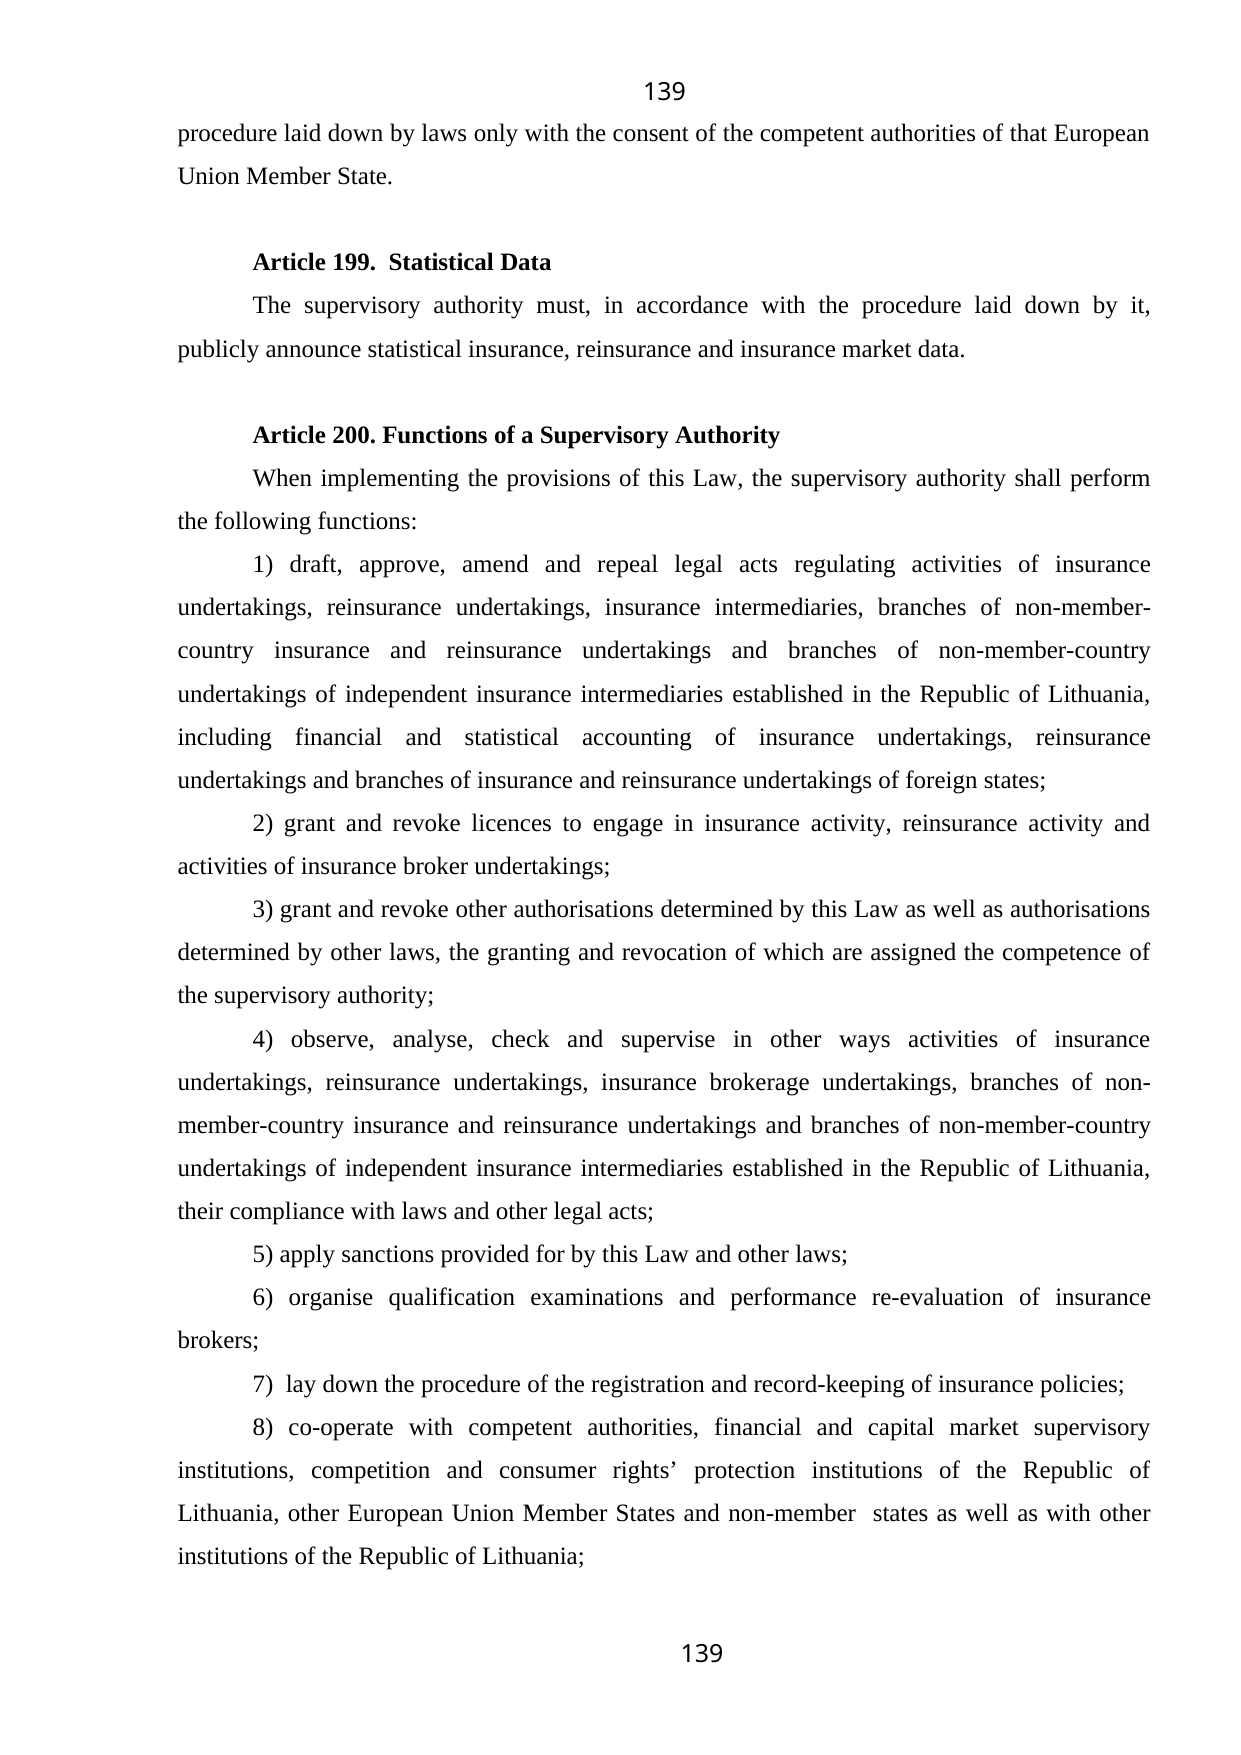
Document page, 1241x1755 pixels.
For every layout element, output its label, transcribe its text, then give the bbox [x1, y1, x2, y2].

text Article 200. Functions of a Supervisory Authority [177, 420, 1152, 449]
text 8) co-operate with competent authorities, financial and capital market supervisory institutions, competition and consumer rights’ protection institutions of the Republic of Lithuania, other European Union Member States and non-member states as well as with other institutions of the Republic of Lithuania; [177, 1412, 1152, 1570]
text 4) observe, analyse, check and supervise in other ways activities of insurance undertakings, reinsurance undertakings, insurance brokerage undertakings, branches of non-member-country insurance and reinsurance undertakings and branches of non-member-country undertakings of independent insurance intermediaries established in the Republic of Lithuania, their compliance with laws and other legal acts; [177, 1024, 1152, 1225]
text 6) organise qualification examinations and performance re-evaluation of insurance brokers; [177, 1282, 1152, 1354]
text 2) grant and revoke licences to engage in insurance activity, reinsurance activity and activities of insurance broker undertakings; [177, 808, 1152, 880]
text The supervisory authority must, in accordance with the procedure laid down by it, publicly announce statistical insurance, reinsurance and insurance market data. [177, 291, 1152, 362]
text When implementing the provisions of this Law, the supervisory authority shall perform the following functions: [177, 463, 1152, 535]
text 5) apply sanctions provided for by this Law and other laws; [177, 1239, 1152, 1268]
text procedure laid down by laws only with the consent of the competent authorities of that European Union Member State. [177, 118, 1152, 190]
text 3) grant and revoke other authorisations determined by this Law as well as authorisations determined by other laws, the granting and revocation of which are assigned the competence of the supervisory authority; [177, 894, 1152, 1009]
text Article 199. Statistical Data [177, 247, 1152, 276]
text 7) lay down the procedure of the registration and record-keeping of insurance policies; [177, 1369, 1152, 1397]
text 1) draft, approve, amend and repeal legal acts regulating activities of insurance undertakings, reinsurance undertakings, insurance intermediaries, branches of non-member-country insurance and reinsurance undertakings and branches of non-member-country undertakings of independent insurance intermediaries established in the Republic of Lithuania, including financial and statistical accounting of insurance undertakings, reinsurance undertakings and branches of insurance and reinsurance undertakings of foreign states; [177, 549, 1152, 794]
